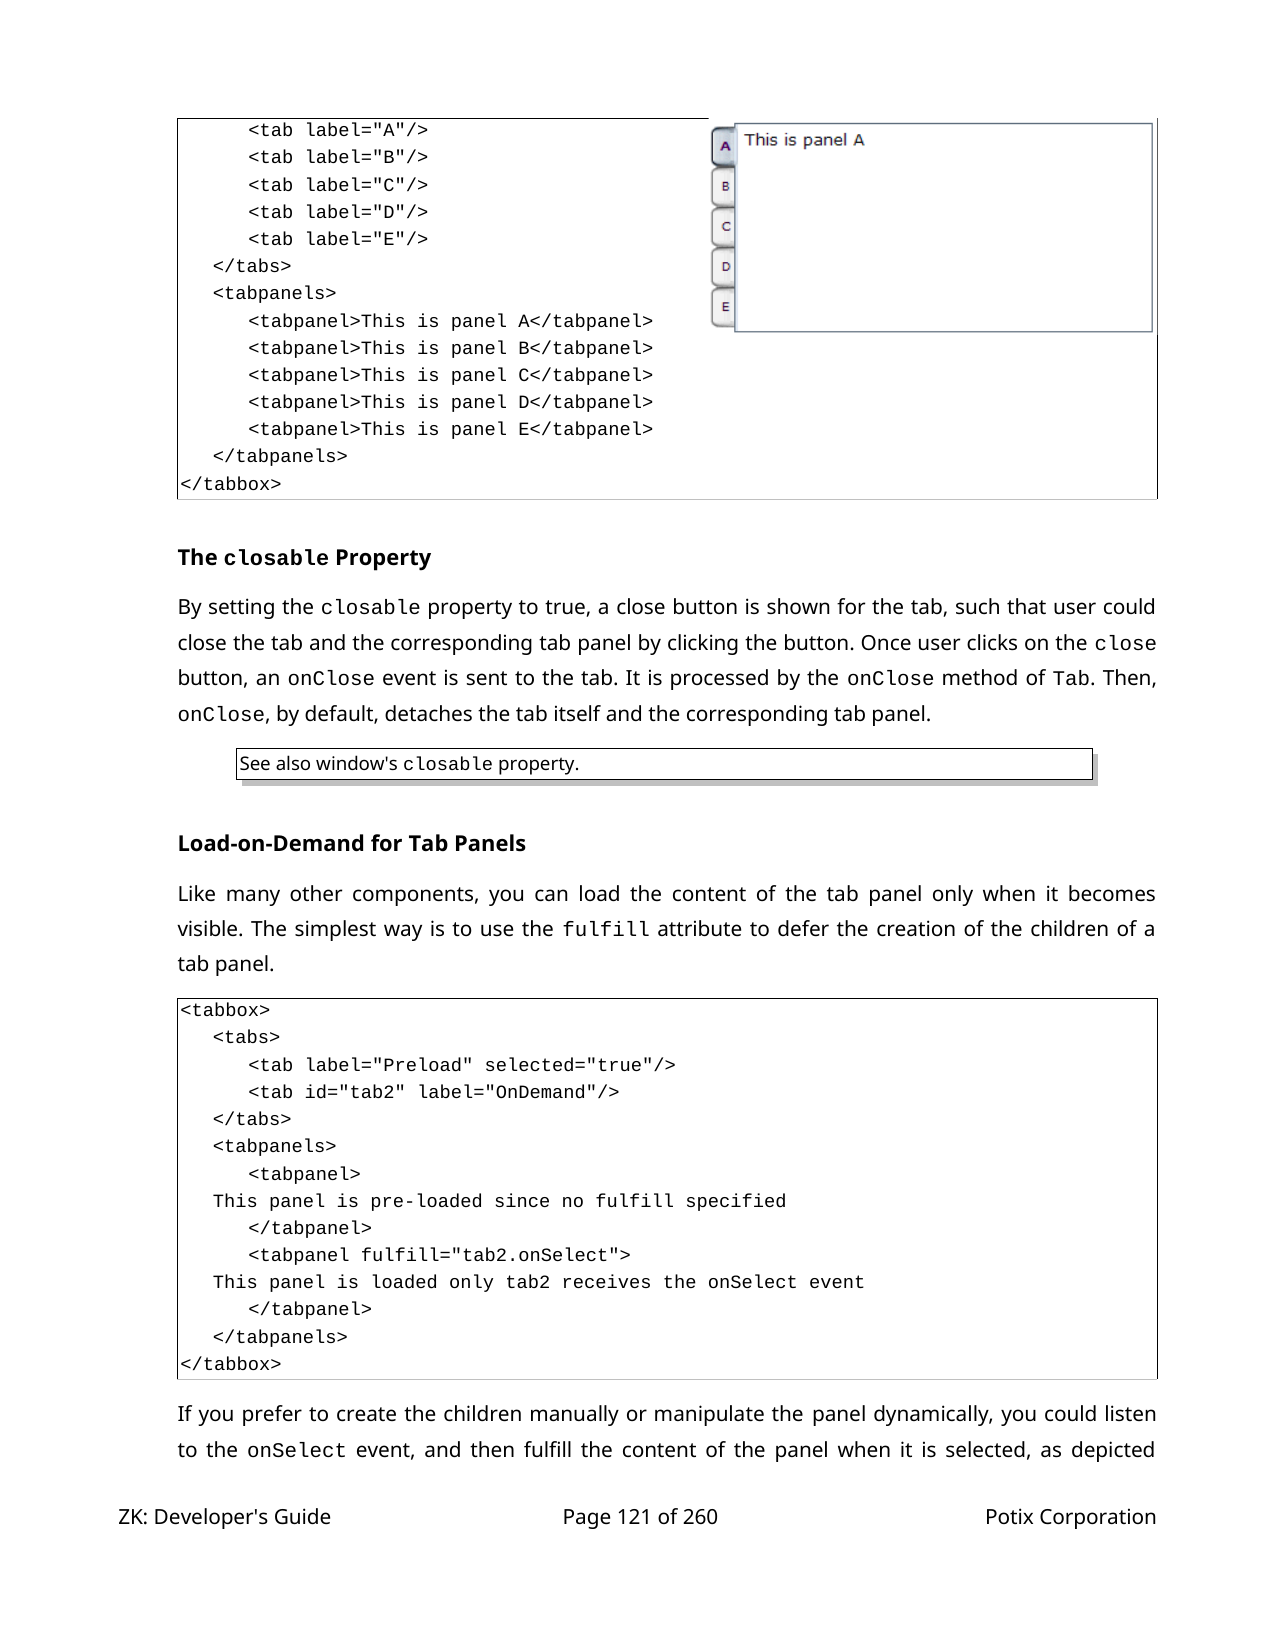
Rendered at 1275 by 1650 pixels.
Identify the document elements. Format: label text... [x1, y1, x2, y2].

text <tabpanel>This is panel E</tabpanel> [178, 417, 1157, 441]
subtitle The closable Property [177, 541, 1157, 571]
text </tabpanels> [178, 1324, 1157, 1349]
text By setting the closable property to true, a close button is shown for the tab, such that user could close the tab and the corresponding tab panel by clicking the button. Once user clicks on the close button, an onClose event is sent to the tab. It is processed by the onClose method of Tab. Then, onClose, by default, detaches the tab itself and the corresponding tab panel. [177, 592, 1157, 727]
text <tabpanel>This is panel A</tabpanel> [178, 308, 708, 333]
text <tabpanel>This is panel C</tabpanel> [178, 363, 1157, 387]
text </tabpanel> [178, 1297, 1157, 1322]
text <tab id="tab2" label="OnDemand"/> [178, 1080, 1157, 1104]
text </tabbox> [178, 472, 1157, 499]
text <tab label="A"/> [178, 119, 708, 142]
text This panel is loaded only tab2 receives the onSelect event [178, 1270, 1157, 1294]
text </tabpanels> [178, 444, 1157, 469]
text <tabpanels> [178, 281, 708, 306]
text <tabpanel> [178, 1161, 1157, 1186]
text Like many other components, you can load the content of the tab panel only when it becomes visible. The simplest way is to use the fulfill attribute to defer the creation of the children of a tab panel. [177, 879, 1157, 978]
text <tabpanels> [178, 1134, 1157, 1158]
picture [708, 118, 1158, 335]
text <tab label="B"/> [178, 145, 708, 169]
text <tabs> [178, 1025, 1157, 1050]
text </tabpanel> [178, 1216, 1157, 1240]
text <tabpanel fulfill="tab2.onSelect"> [178, 1243, 1157, 1267]
text </tabs> [178, 1107, 1157, 1131]
text <tab label="E"/> [178, 227, 708, 251]
text This panel is pre-loaded since no fulfill specified [178, 1188, 1157, 1213]
text See also window's closable property. [237, 749, 1092, 779]
text </tabbox> [178, 1352, 1157, 1379]
text <tabpanel>This is panel B</tabpanel> [178, 336, 1157, 360]
text <tabbox> [178, 999, 1157, 1022]
text <tab label="D"/> [178, 200, 708, 224]
text </tabs> [178, 254, 708, 278]
text <tabpanel>This is panel D</tabpanel> [178, 390, 1157, 414]
text If you prefer to create the children manually or manipulate the panel dynamically, you could listen to the onSelect event, and then fulfill the content of the panel when it is selected, as depicted [177, 1399, 1157, 1463]
subtitle Load-on-Demand for Tab Panels [177, 828, 1157, 858]
text <tab label="Preload" selected="true"/> [178, 1053, 1157, 1077]
text <tab label="C"/> [178, 172, 708, 197]
